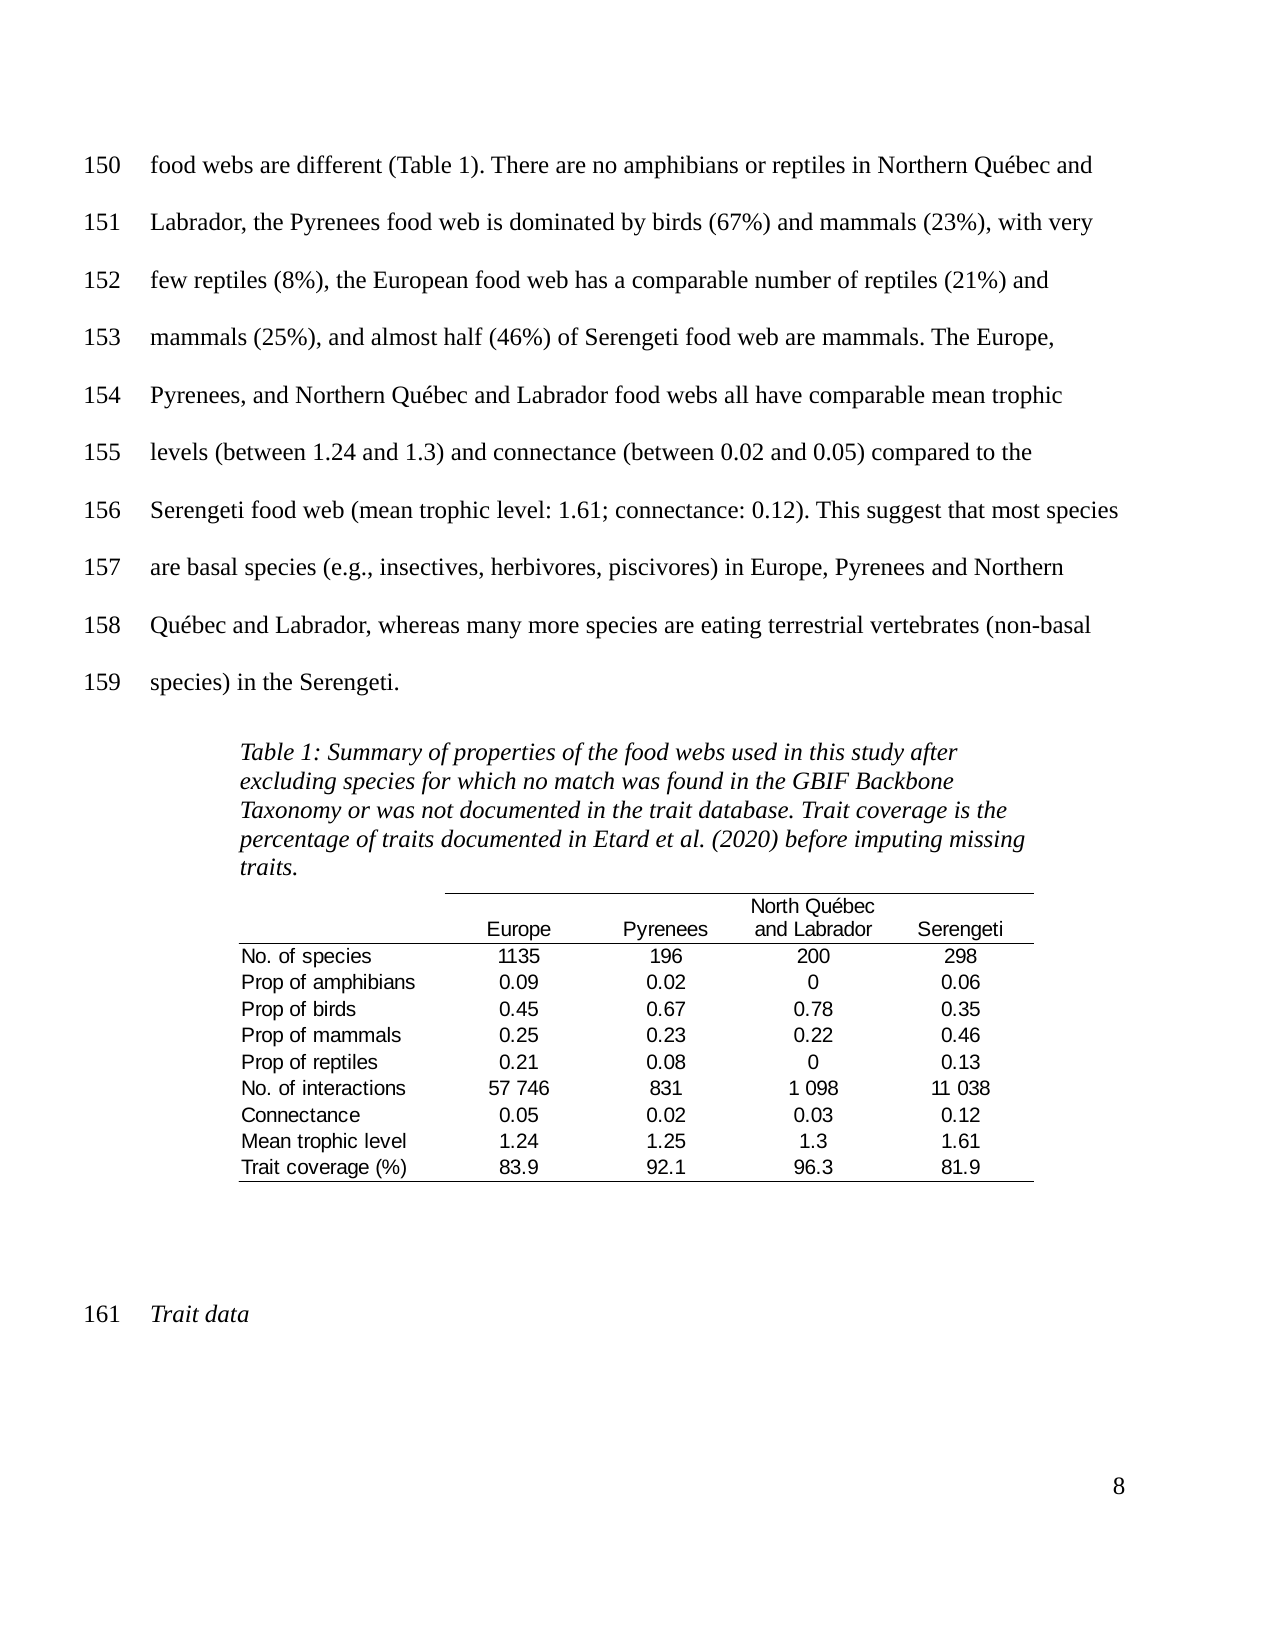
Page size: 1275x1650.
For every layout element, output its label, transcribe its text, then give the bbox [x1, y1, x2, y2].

text Table 1: Summary of properties of the food webs used in this study after excluding species for which no match was found in the GBIF Backbone Taxonomy or was not documented in the trait database. Trait coverage is the percentage of traits documented in Etard et al. (2020) before imputing missing traits. [239, 737, 1036, 881]
text Trait data [150, 1299, 1125, 1328]
text food webs are different (Table 1). There are no amphibians or reptiles in Northern Québec and Labrador, the Pyrenees food web is dominated by birds (67%) and mammals (23%), with very few reptiles (8%), the European food web has a comparable number of reptiles (21%) and mammals (25%), and almost half (46%) of Serengeti food web are mammals. The Europe, Pyrenees, and Northern Québec and Labrador food webs all have comparable mean trophic levels (between 1.24 and 1.3) and connectance (between 0.02 and 0.05) compared to the Serengeti food web (mean trophic level: 1.61; connectance: 0.12). This suggest that most species are basal species (e.g., insectives, herbivores, piscivores) in Europe, Pyrenees and Northern Québec and Labrador, whereas many more species are eating terrestrial vertebrates (non-basal species) in the Serengeti. [150, 150, 1125, 696]
